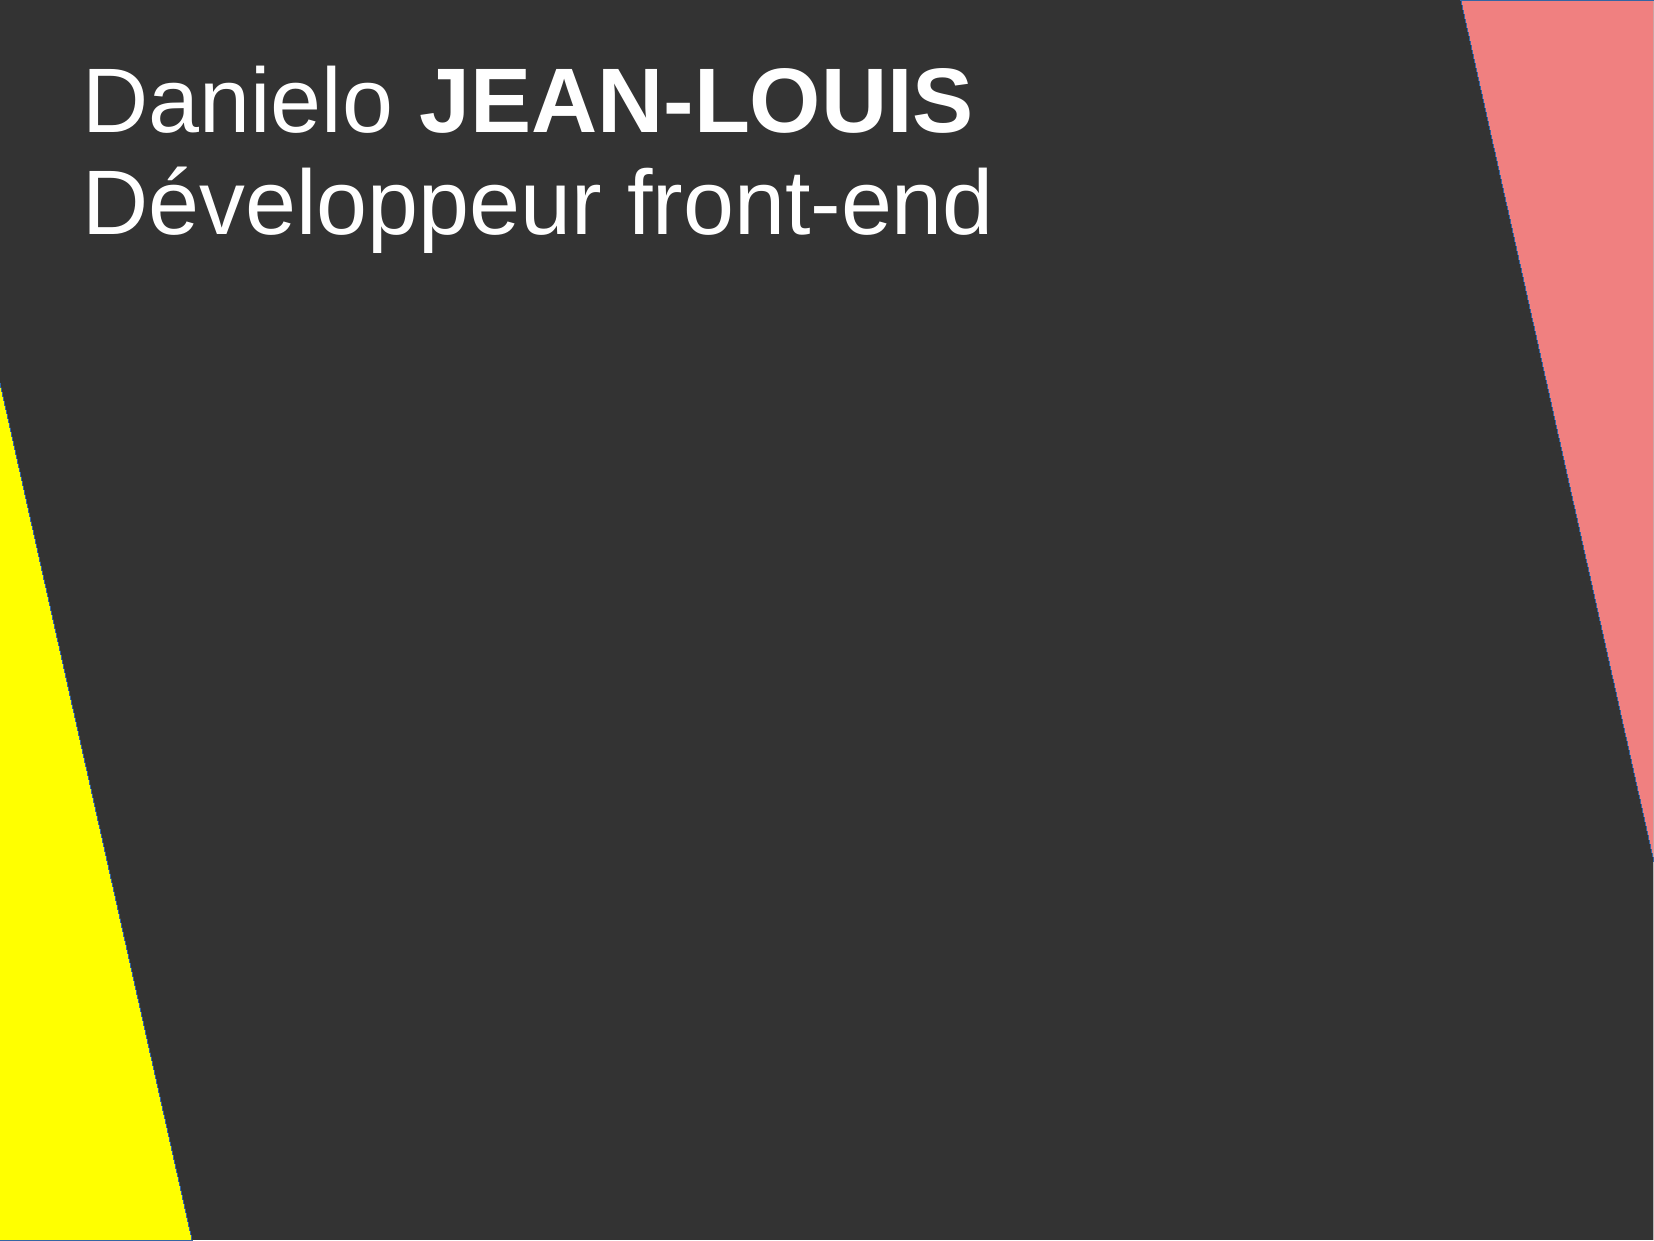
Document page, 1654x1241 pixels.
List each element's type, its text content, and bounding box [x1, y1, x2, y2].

text_box [0, 382, 193, 1241]
text_box [1460, 0, 1654, 862]
subtitle Danielo JEAN-LOUIS Développeur front-end [82, 49, 1571, 1010]
